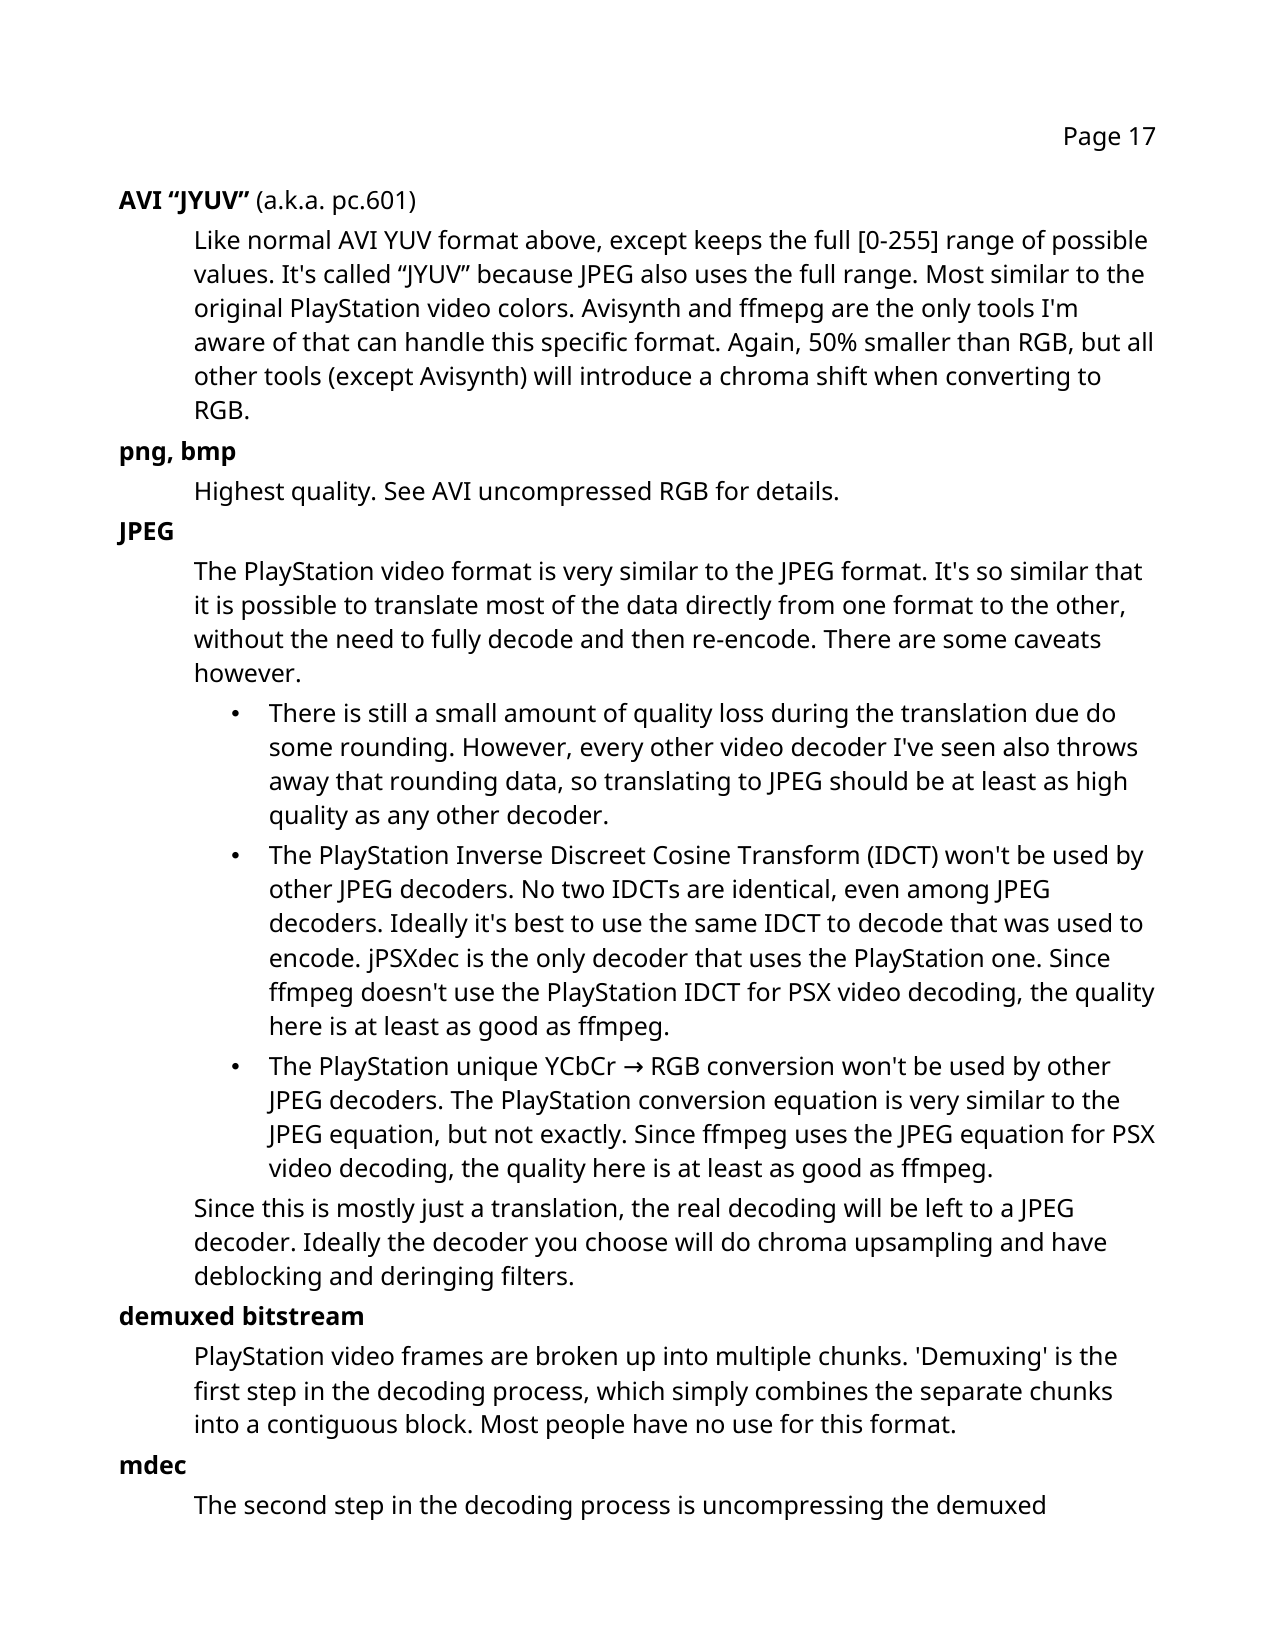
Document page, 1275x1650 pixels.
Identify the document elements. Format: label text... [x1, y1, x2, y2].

list The PlayStation unique YCbCr → RGB conversion won't be used by other JPEG decoders. The PlayStation conversion equation is very similar to the JPEG equation, but not exactly. Since ffmpeg uses the JPEG equation for PSX video decoding, the quality here is at least as good as ffmpeg. [231, 1048, 1156, 1185]
text Highest quality. See AVI uncompressed RGB for details. [193, 473, 1156, 507]
text Since this is mostly just a translation, the real decoding will be left to a JPEG decoder. Ideally the decoder you choose will do chroma upsampling and have deblocking and deringing filters. [193, 1191, 1156, 1293]
text Like normal AVI YUV format above, except keeps the full [0-255] range of possible values. It's called “JYUV” because JPEG also uses the full range. Most similar to the original PlayStation video colors. Avisynth and ffmepg are the only tools I'm aware of that can handle this specific format. Again, 50% smaller than RGB, but all other tools (except Avisynth) will introduce a chroma shift when converting to RGB. [193, 223, 1156, 427]
text demuxed bitstream [118, 1299, 1156, 1333]
text AVI “JYUV” (a.k.a. pc.601) [118, 183, 1156, 217]
text png, bmp [118, 433, 1156, 467]
text JPEG [118, 513, 1156, 547]
text The PlayStation video format is very similar to the JPEG format. It's so similar that it is possible to translate most of the data directly from one format to the other, without the need to fully decode and then re-encode. There are some caveats however. [193, 553, 1156, 690]
text PlayStation video frames are broken up into multiple chunks. 'Demuxing' is the first step in the decoding process, which simply combines the separate chunks into a contiguous block. Most people have no use for this format. [193, 1339, 1156, 1441]
list The PlayStation Inverse Discreet Cosine Transform (IDCT) won't be used by other JPEG decoders. No two IDCTs are identical, even among JPEG decoders. Ideally it's best to use the same IDCT to decode that was used to encode. jPSXdec is the only decoder that uses the PlayStation one. Since ffmpeg doesn't use the PlayStation IDCT for PSX video decoding, the quality here is at least as good as ffmpeg. [231, 838, 1156, 1042]
text mdec [118, 1447, 1156, 1481]
list There is still a small amount of quality loss during the translation due do some rounding. However, every other video decoder I've seen also throws away that rounding data, so translating to JPEG should be at least as high quality as any other decoder. [231, 696, 1156, 832]
text The second step in the decoding process is uncompressing the demuxed [193, 1487, 1156, 1521]
